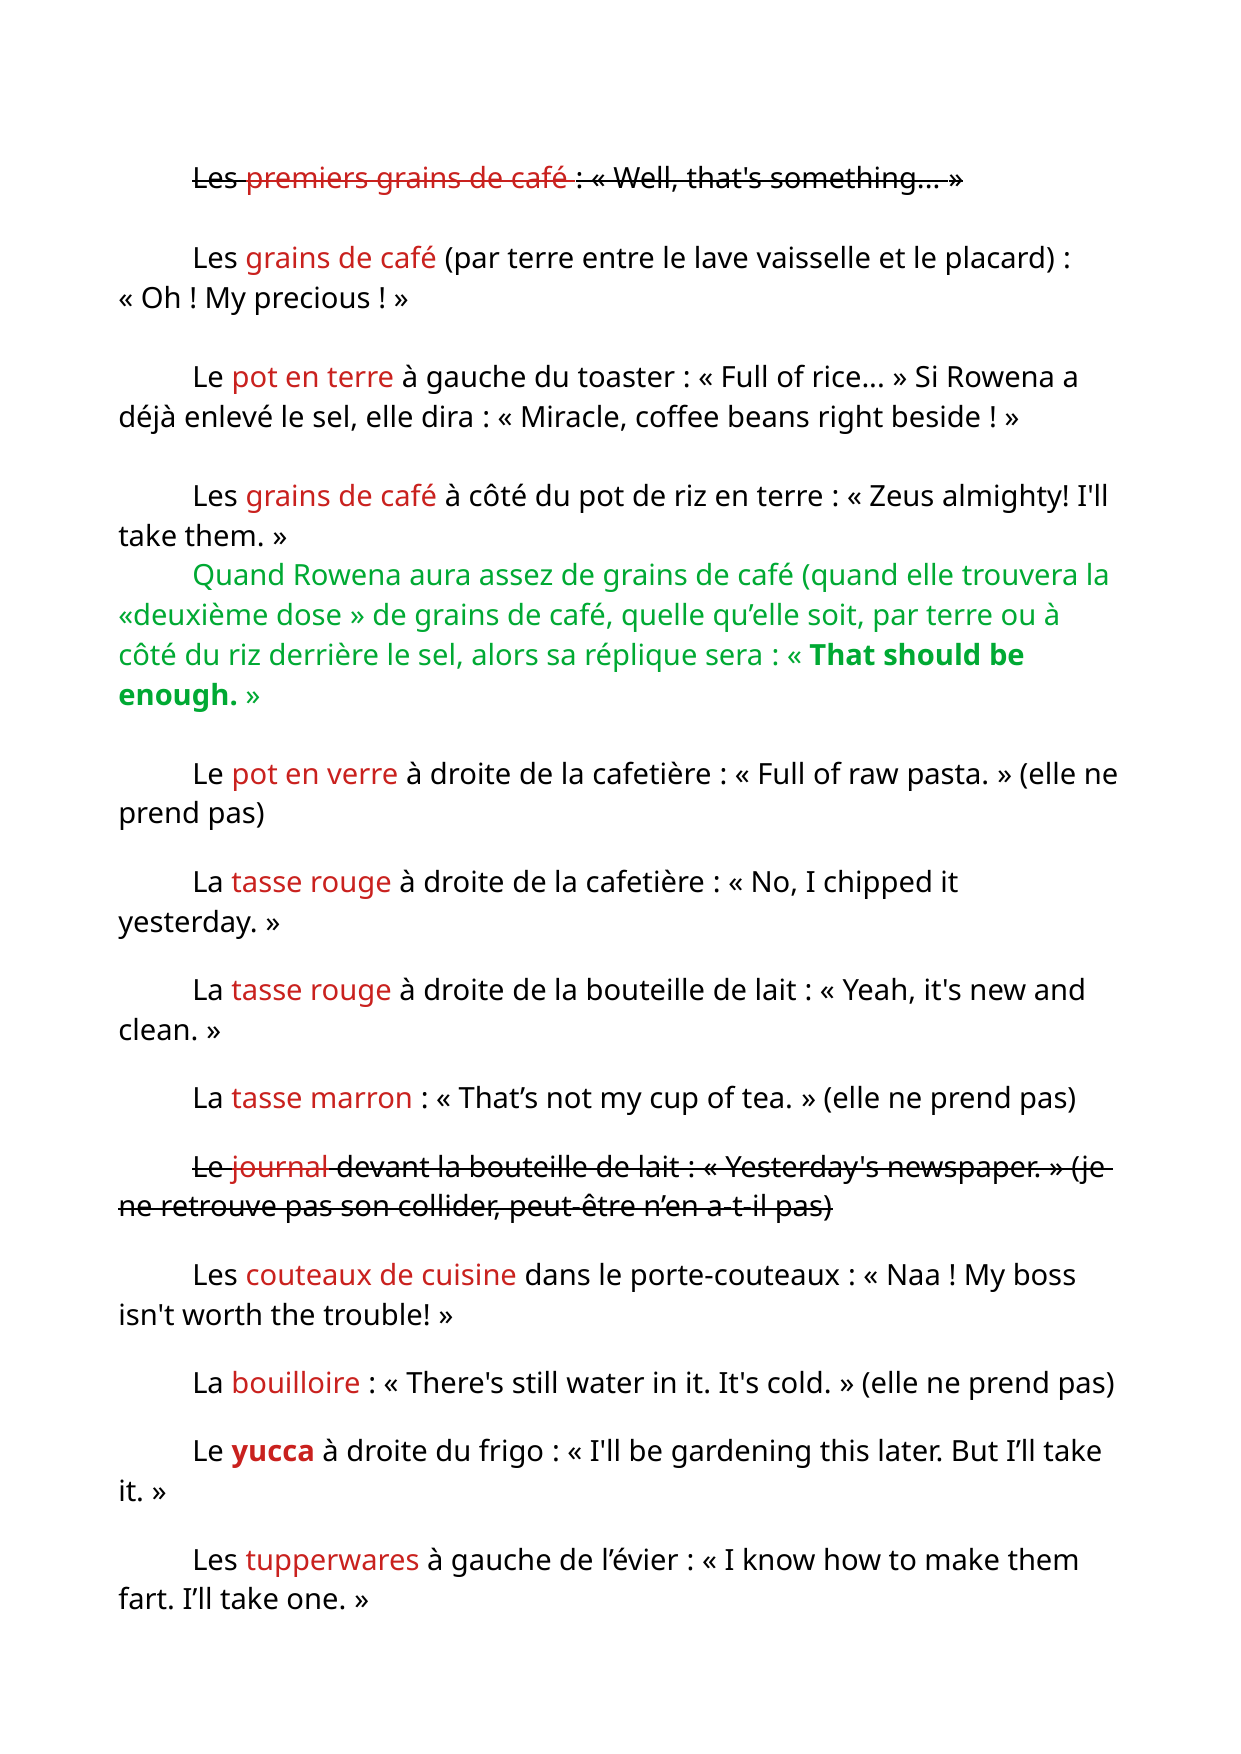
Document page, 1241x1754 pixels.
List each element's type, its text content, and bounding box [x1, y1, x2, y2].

text Le pot en verre à droite de la cafetière : « Full of raw pasta. » (elle ne prend pas) [118, 753, 1122, 832]
text Les tupperwares à gauche de l’évier : « I know how to make them fart. I’ll take one. » [118, 1539, 1122, 1618]
text Quand Rowena aura assez de grains de café (quand elle trouvera la «deuxième dose » de grains de café, quelle qu’elle soit, par terre ou à côté du riz derrière le sel, alors sa réplique sera : « That should be enough. » [118, 555, 1122, 713]
text La bouilloire : « There's still water in it. It's cold. » (elle ne prend pas) [118, 1362, 1122, 1402]
text Les premiers grains de café : « Well, that's something... » [118, 158, 1122, 197]
text Les couteaux de cuisine dans le porte-couteaux : « Naa ! My boss isn't worth the trouble! » [118, 1254, 1122, 1333]
text La tasse rouge à droite de la cafetière : « No, I chipped it yesterday. » [118, 861, 1122, 941]
text La tasse marron : « That’s not my cup of tea. » (elle ne prend pas) [118, 1077, 1122, 1117]
text Les grains de café à côté du pot de riz en terre : « Zeus almighty! I'll take them. » [118, 475, 1122, 555]
text La tasse rouge à droite de la bouteille de lait : « Yeah, it's new and clean. » [118, 969, 1122, 1049]
text Le yucca à droite du frigo : « I'll be gardening this later. But I’ll take it. » [118, 1431, 1122, 1510]
text Le pot en terre à gauche du toaster : « Full of rice... » Si Rowena a déjà enlevé le sel, elle dira : « Miracle, coffee beans right beside ! » [118, 356, 1122, 436]
text Les grains de café (par terre entre le lave vaisselle et le placard) : « Oh ! My precious ! » [118, 237, 1122, 317]
text Le journal devant la bouteille de lait : « Yesterday's newspaper. » (je ne retrouve pas son collider, peut-être n’en a-t-il pas) [118, 1146, 1122, 1225]
